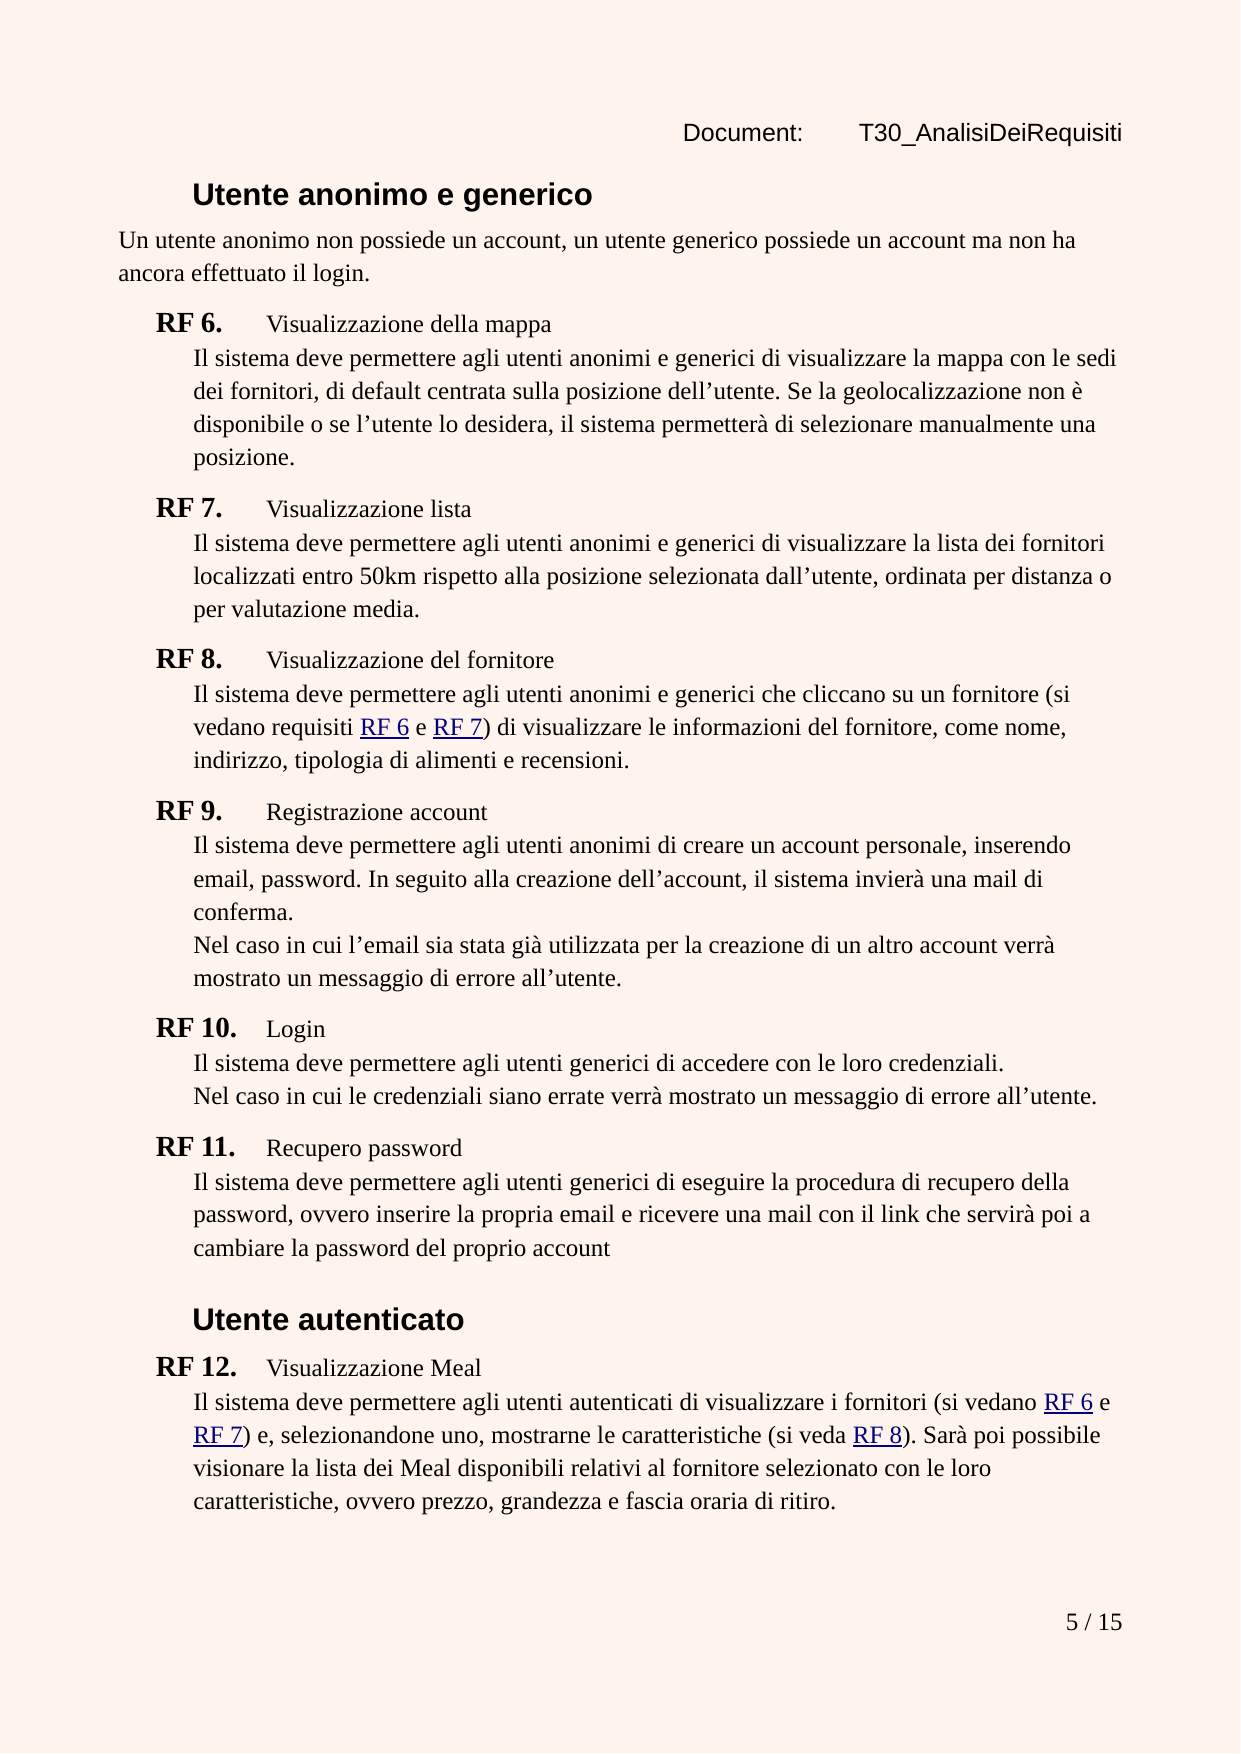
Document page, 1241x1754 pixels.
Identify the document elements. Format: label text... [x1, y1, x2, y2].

list Visualizzazione della mappa Il sistema deve permettere agli utenti anonimi e generici di visualizzare la mappa con le sedi dei fornitori, di default centrata sulla posizione dell’utente. Se la geolocalizzazione non è disponibile o se l’utente lo desidera, il sistema permetterà di selezionare manualmente una posizione. [156, 305, 1122, 471]
text Un utente anonimo non possiede un account, un utente generico possiede un account ma non ha ancora effettuato il login. [118, 225, 1122, 287]
subtitle Utente autenticato [118, 1301, 1122, 1337]
list Visualizzazione Meal Il sistema deve permettere agli utenti autenticati di visualizzare i fornitori (si vedano RF 6 e RF 7) e, selezionandone uno, mostrarne le caratteristiche (si veda RF 8). Sarà poi possibile visionare la lista dei Meal disponibili relativi al fornitore selezionato con le loro caratteristiche, ovvero prezzo, grandezza e fascia oraria di ritiro. [156, 1349, 1122, 1515]
list Registrazione account Il sistema deve permettere agli utenti anonimi di creare un account personale, inserendo email, password. In seguito alla creazione dell’account, il sistema invierà una mail di conferma. Nel caso in cui l’email sia stata già utilizzata per la creazione di un altro account verrà mostrato un messaggio di errore all’utente. [156, 793, 1122, 991]
list Login Il sistema deve permettere agli utenti generici di accedere con le loro credenziali. Nel caso in cui le credenziali siano errate verrà mostrato un messaggio di errore all’utente. [156, 1010, 1122, 1110]
list Visualizzazione del fornitore Il sistema deve permettere agli utenti anonimi e generici che cliccano su un fornitore (si vedano requisiti RF 6 e RF 7) di visualizzare le informazioni del fornitore, come nome, indirizzo, tipologia di alimenti e recensioni. [156, 641, 1122, 774]
subtitle Utente anonimo e generico [118, 176, 1122, 212]
list Visualizzazione lista Il sistema deve permettere agli utenti anonimi e generici di visualizzare la lista dei fornitori localizzati entro 50km rispetto alla posizione selezionata dall’utente, ordinata per distanza o per valutazione media. [156, 490, 1122, 622]
list Recupero password Il sistema deve permettere agli utenti generici di eseguire la procedura di recupero della password, ovvero inserire la propria email e ricevere una mail con il link che servirà poi a cambiare la password del proprio account [156, 1129, 1122, 1261]
